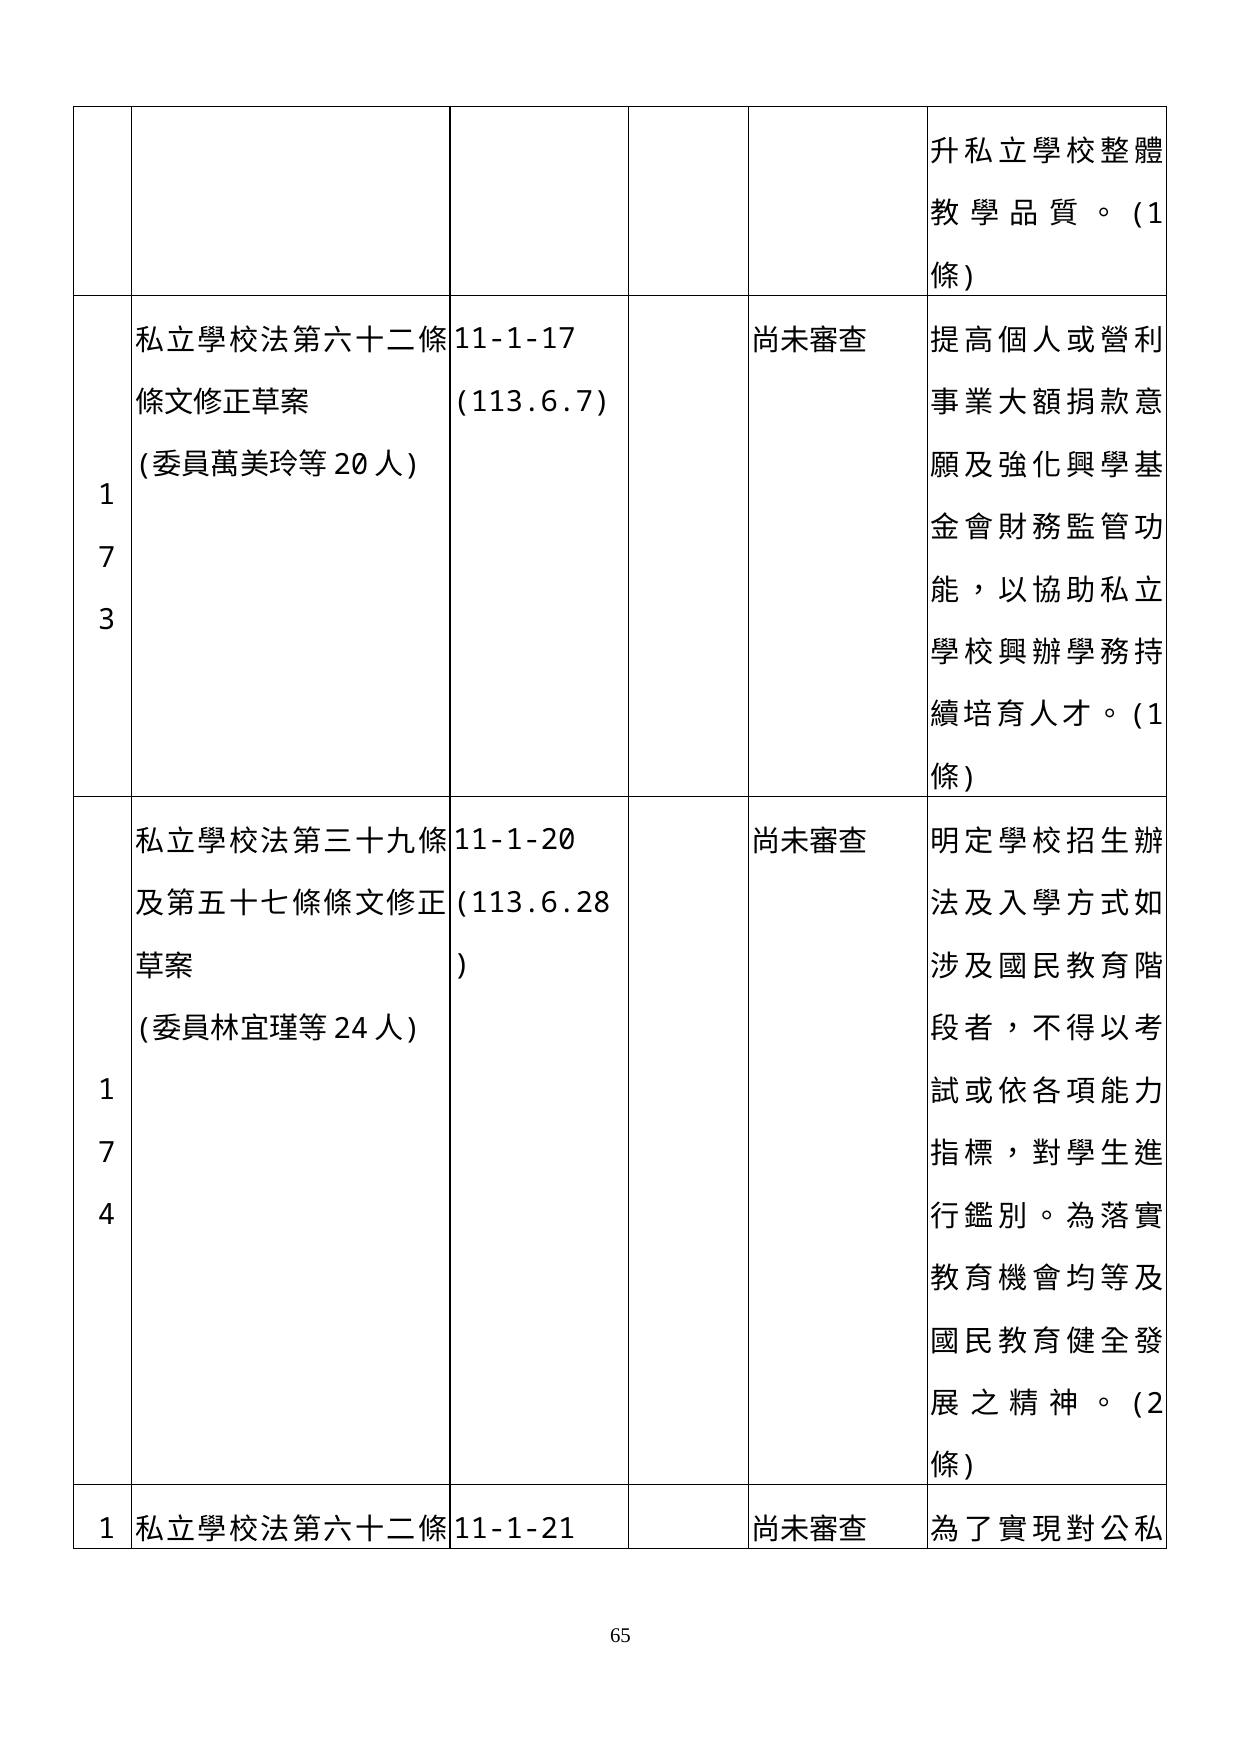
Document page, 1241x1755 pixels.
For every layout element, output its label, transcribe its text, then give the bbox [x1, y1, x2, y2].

table_cell [74, 296, 131, 796]
table_cell 為了實現對公私 [928, 1485, 1166, 1548]
table_cell 11-1-21 [451, 1485, 628, 1548]
table_cell 11-1-17 (113.6.7) [451, 296, 628, 796]
table_cell 明定學校招生辦法及入學方式如涉及國民教育階段者，不得以考試或依各項能力指標，對學生進行鑑別。為落實教育機會均等及國民教育健全發展之精神。(2條) [928, 797, 1166, 1484]
table_cell [629, 107, 748, 294]
table_cell 尚未審查 [749, 1485, 927, 1548]
table_cell 尚未審查 [749, 797, 927, 1484]
table_cell 11-1-20 (113.6.28) [451, 797, 628, 1484]
table_cell [74, 797, 131, 1484]
table_cell [749, 107, 927, 294]
table_cell [629, 797, 748, 1484]
table_cell 私立學校法第六十二條條文修正草案 (委員萬美玲等20人) [132, 296, 449, 796]
table_cell 尚未審查 [749, 296, 927, 796]
table_cell [451, 107, 628, 294]
table_cell 提高個人或營利事業大額捐款意願及強化興學基金會財務監管功能，以協助私立學校興辦學務持續培育人才。(1條) [928, 296, 1166, 796]
table_cell 升私立學校整體教學品質。(1條) [928, 107, 1166, 294]
table_cell 私立學校法第三十九條及第五十七條條文修正草案 (委員林宜瑾等24人) [132, 797, 449, 1484]
table_cell [74, 107, 131, 294]
table_cell [132, 107, 449, 294]
table_cell 私立學校法第六十二條 [132, 1485, 449, 1548]
table_cell [74, 1485, 131, 1548]
table_cell [629, 1485, 748, 1548]
table_cell [629, 296, 748, 796]
